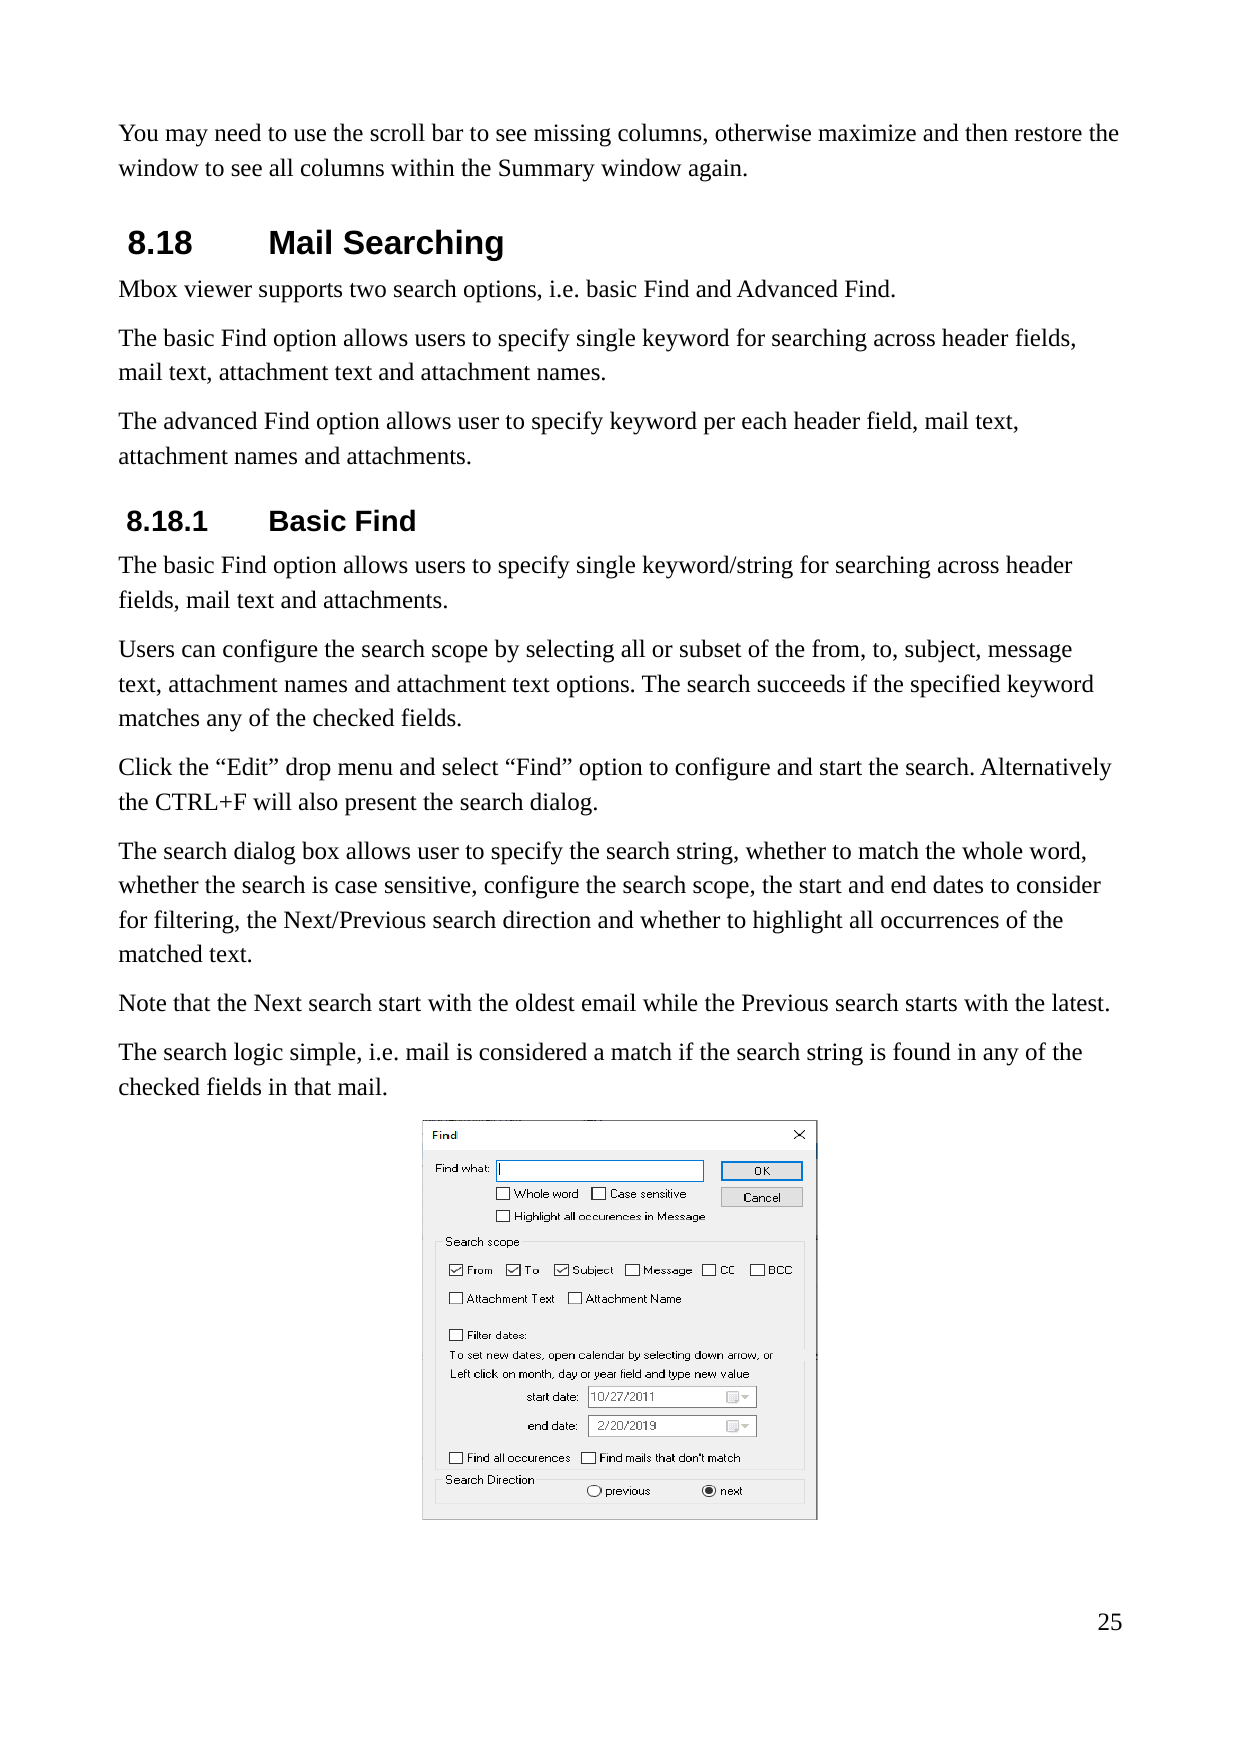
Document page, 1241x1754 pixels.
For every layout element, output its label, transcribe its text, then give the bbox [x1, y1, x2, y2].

picture [422, 1120, 818, 1520]
text The search dialog box allows user to specify the search string, whether to match the whole word, whether the search is case sensitive, configure the search scope, the start and end dates to consider for filtering, the Next/Previous search direction and whether to highlight all occurrences of the matched text. [118, 836, 1122, 968]
text Mbox viewer supports two search options, i.e. basic Find and Advanced Find. [118, 274, 1122, 302]
text You may need to use the scroll bar to see missing columns, otherwise maximize and then restore the window to see all columns within the Summary window again. [118, 118, 1122, 181]
text Click the “Edit” drop menu and select “Find” option to configure and start the search. Alternatively the CTRL+F will also present the search dialog. [118, 752, 1122, 815]
text Note that the Next search start with the oldest email while the Previous search starts with the latest. [118, 988, 1122, 1017]
subtitle Mail Searching [118, 222, 1122, 261]
text The basic Find option allows users to specify single keyword for searching across header fields, mail text, attachment text and attachment names. [118, 323, 1122, 386]
text The basic Find option allows users to specify single keyword/string for searching across header fields, mail text and attachments. [118, 551, 1122, 614]
text The search logic simple, i.e. mail is considered a match if the search string is found in any of the checked fields in that mail. [118, 1037, 1122, 1101]
text Users can configure the search scope by selecting all or subset of the from, to, subject, message text, attachment names and attachment text options. The search succeeds if the specified keyword matches any of the checked fields. [118, 634, 1122, 732]
text The advanced Find option allows user to specify keyword per each header field, mail text, attachment names and attachments. [118, 406, 1122, 469]
subtitle Basic Find [118, 504, 1122, 538]
